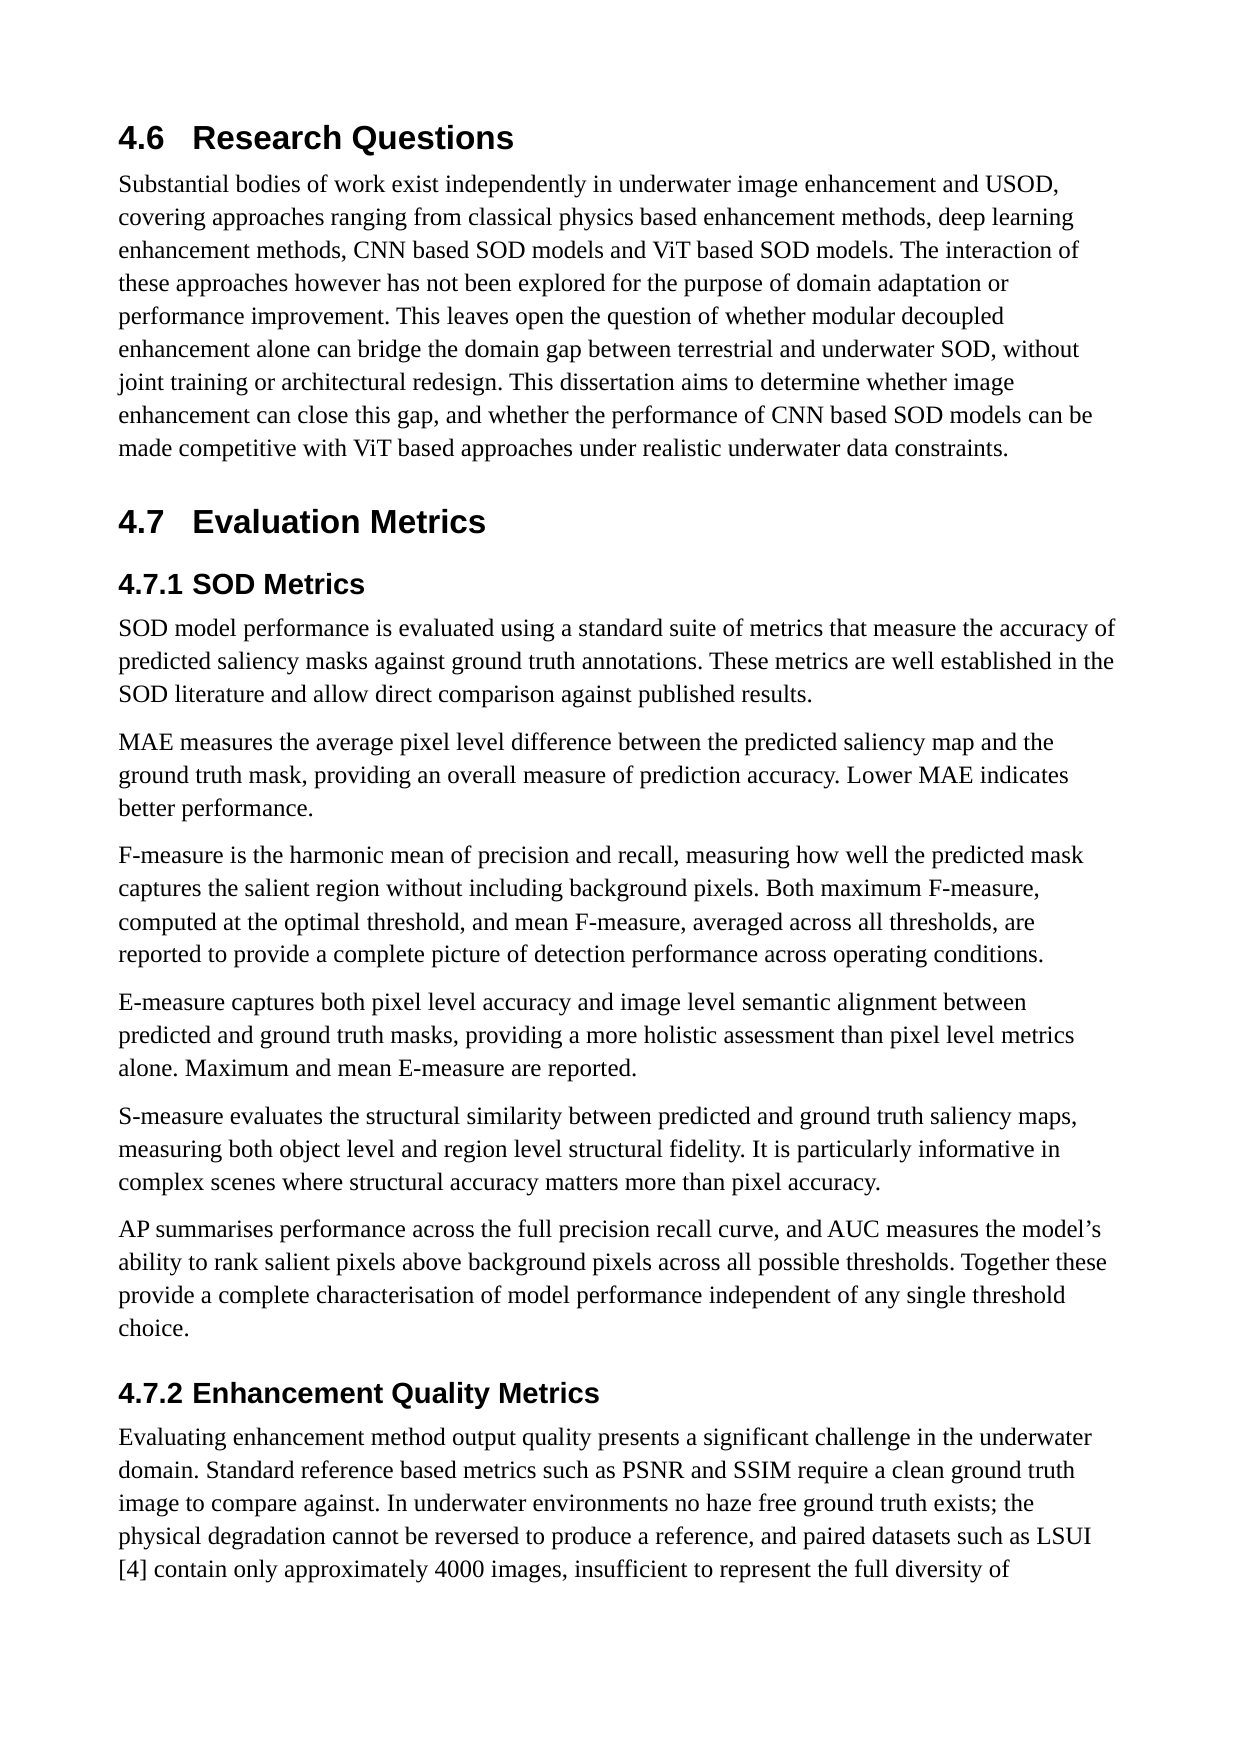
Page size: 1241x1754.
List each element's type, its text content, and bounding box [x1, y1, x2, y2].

subtitle Evaluation Metrics [118, 502, 1122, 540]
subtitle Research Questions [118, 118, 1122, 157]
text Evaluating enhancement method output quality presents a significant challenge in the underwater domain. Standard reference based metrics such as PSNR and SSIM require a clean ground truth image to compare against. In underwater environments no haze free ground truth exists; the physical degradation cannot be reversed to produce a reference, and paired datasets such as LSUI [4] contain only approximately 4000 images, insufficient to represent the full diversity of [118, 1422, 1122, 1583]
subtitle SOD Metrics [118, 567, 1122, 601]
text MAE measures the average pixel level difference between the predicted saliency map and the ground truth mask, providing an overall measure of prediction accuracy. Lower MAE indicates better performance. [118, 727, 1122, 822]
text Substantial bodies of work exist independently in underwater image enhancement and USOD, covering approaches ranging from classical physics based enhancement methods, deep learning enhancement methods, CNN based SOD models and ViT based SOD models. The interaction of these approaches however has not been explored for the purpose of domain adaptation or performance improvement. This leaves open the question of whether modular decoupled enhancement alone can bridge the domain gap between terrestrial and underwater SOD, without joint training or architectural redesign. This dissertation aims to determine whether image enhancement can close this gap, and whether the performance of CNN based SOD models can be made competitive with ViT based approaches under realistic underwater data constraints. [118, 169, 1122, 462]
text F-measure is the harmonic mean of precision and recall, measuring how well the predicted mask captures the salient region without including background pixels. Both maximum F-measure, computed at the optimal threshold, and mean F-measure, averaged across all thresholds, are reported to provide a complete picture of detection performance across operating conditions. [118, 841, 1122, 968]
text E-measure captures both pixel level accuracy and image level semantic alignment between predicted and ground truth masks, providing a more holistic assessment than pixel level metrics alone. Maximum and mean E-measure are reported. [118, 987, 1122, 1082]
subtitle Enhancement Quality Metrics [118, 1376, 1122, 1409]
text S-measure evaluates the structural similarity between predicted and ground truth saliency maps, measuring both object level and region level structural fidelity. It is particularly informative in complex scenes where structural accuracy matters more than pixel accuracy. [118, 1101, 1122, 1196]
text SOD model performance is evaluated using a standard suite of metrics that measure the accuracy of predicted saliency masks against ground truth annotations. These metrics are well established in the SOD literature and allow direct comparison against published results. [118, 613, 1122, 708]
text AP summarises performance across the full precision recall curve, and AUC measures the model’s ability to rank salient pixels above background pixels across all possible thresholds. Together these provide a complete characterisation of model performance independent of any single threshold choice. [118, 1214, 1122, 1342]
